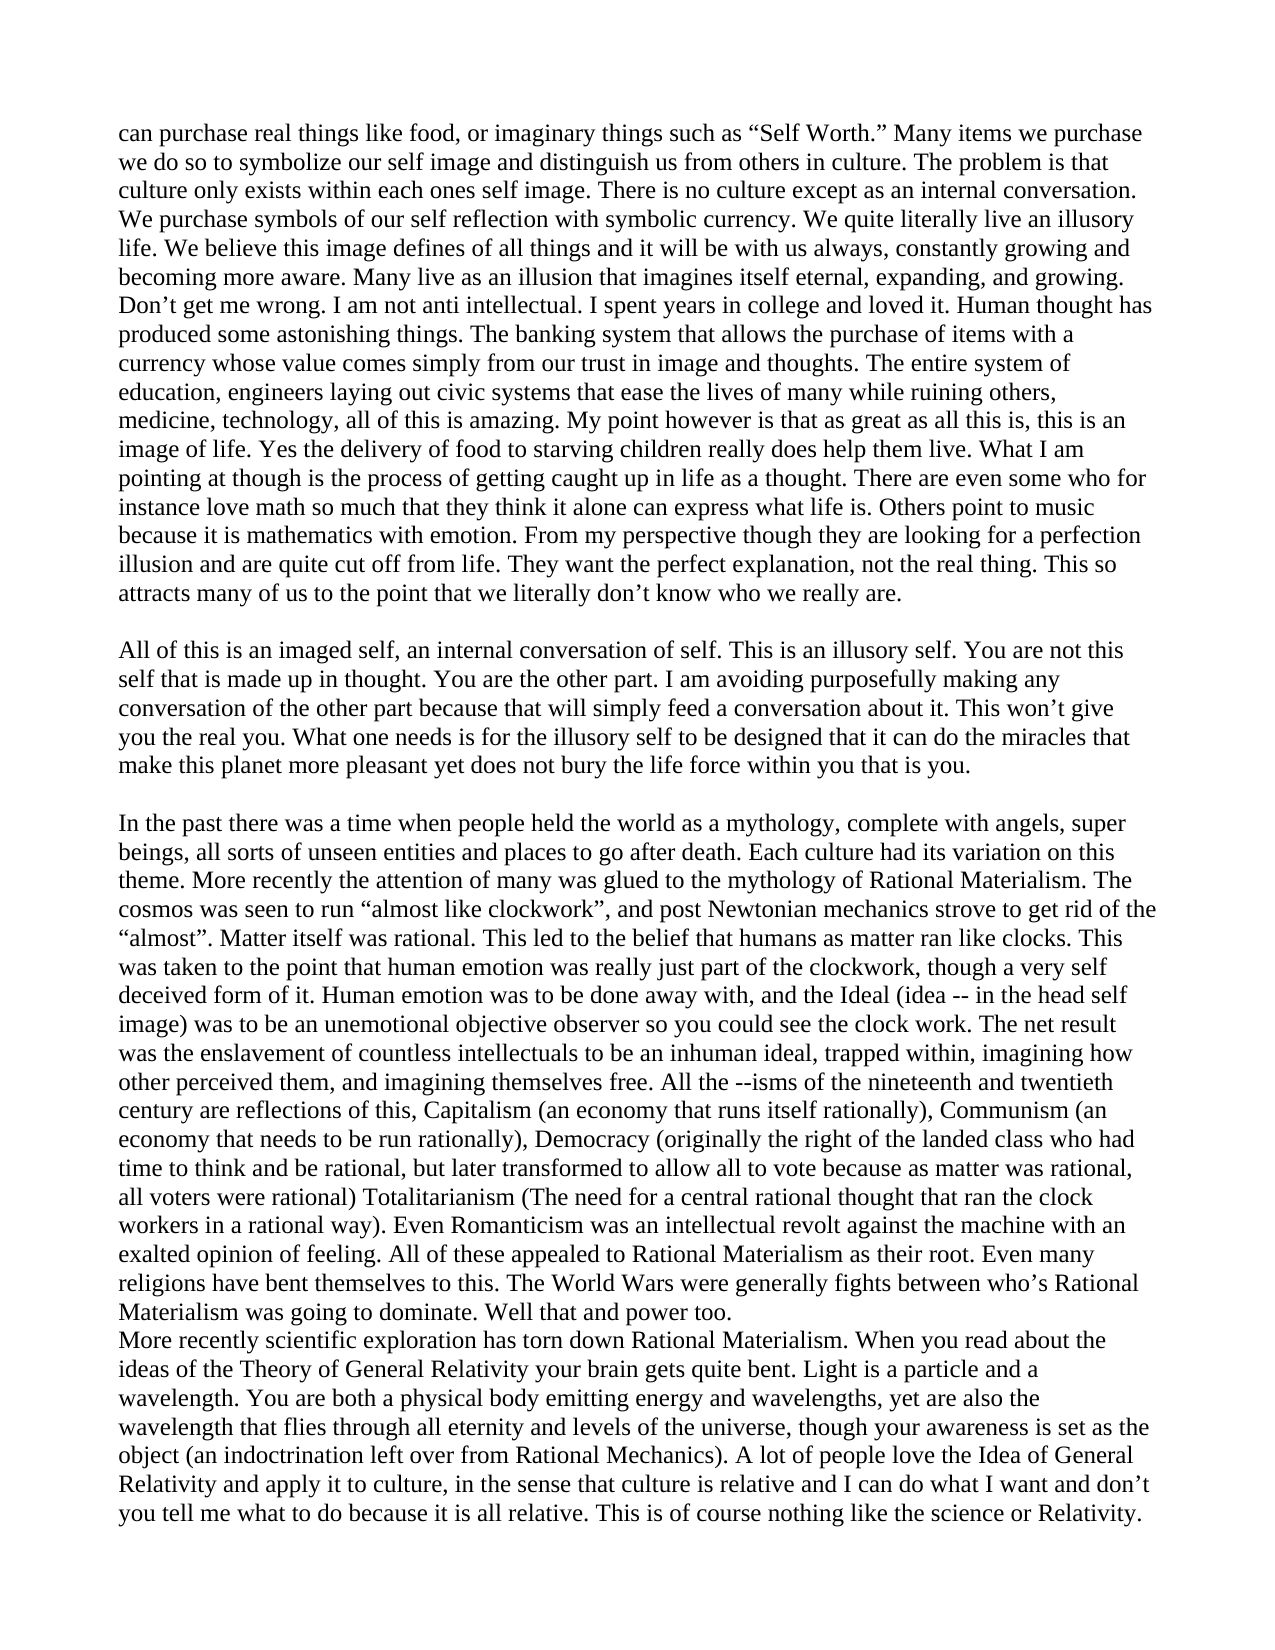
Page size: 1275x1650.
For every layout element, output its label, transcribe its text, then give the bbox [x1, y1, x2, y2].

text In the past there was a time when people held the world as a mythology, complete with angels, super beings, all sorts of unseen entities and places to go after death. Each culture had its variation on this theme. More recently the attention of many was glued to the mythology of Rational Materialism. The cosmos was seen to run “almost like clockwork”, and post Newtonian mechanics strove to get rid of the “almost”. Matter itself was rational. This led to the belief that humans as matter ran like clocks. This was taken to the point that human emotion was really just part of the clockwork, though a very self deceived form of it. Human emotion was to be done away with, and the Ideal (idea -- in the head self image) was to be an unemotional objective observer so you could see the clock work. The net result was the enslavement of countless intellectuals to be an inhuman ideal, trapped within, imagining how other perceived them, and imagining themselves free. All the --isms of the nineteenth and twentieth century are reflections of this, Capitalism (an economy that runs itself rationally), Communism (an economy that needs to be run rationally), Democracy (originally the right of the landed class who had time to think and be rational, but later transformed to allow all to vote because as matter was rational, all voters were rational) Totalitarianism (The need for a central rational thought that ran the clock workers in a rational way). Even Romanticism was an intellectual revolt against the machine with an exalted opinion of feeling. All of these appealed to Rational Materialism as their root. Even many religions have bent themselves to this. The World Wars were generally fights between who’s Rational Materialism was going to dominate. Well that and power too. [118, 808, 1157, 1326]
text All of this is an imaged self, an internal conversation of self. This is an illusory self. You are not this self that is made up in thought. You are the other part. I am avoiding purposefully making any conversation of the other part because that will simply feed a conversation about it. This won’t give you the real you. What one needs is for the illusory self to be designed that it can do the miracles that make this planet more pleasant yet does not bury the life force within you that is you. [118, 636, 1157, 779]
text More recently scientific exploration has torn down Rational Materialism. When you read about the ideas of the Theory of General Relativity your brain gets quite bent. Light is a particle and a wavelength. You are both a physical body emitting energy and wavelengths, yet are also the wavelength that flies through all eternity and levels of the universe, though your awareness is set as the object (an indoctrination left over from Rational Mechanics). A lot of people love the Idea of General Relativity and apply it to culture, in the sense that culture is relative and I can do what I want and don’t you tell me what to do because it is all relative. This is of course nothing like the science or Relativity. [118, 1326, 1157, 1527]
text can purchase real things like food, or imaginary things such as “Self Worth.” Many items we purchase we do so to symbolize our self image and distinguish us from others in culture. The problem is that culture only exists within each ones self image. There is no culture except as an internal conversation. We purchase symbols of our self reflection with symbolic currency. We quite literally live an illusory life. We believe this image defines of all things and it will be with us always, constantly growing and becoming more aware. Many live as an illusion that imagines itself eternal, expanding, and growing. [118, 118, 1157, 291]
text Don’t get me wrong. I am not anti intellectual. I spent years in college and loved it. Human thought has produced some astonishing things. The banking system that allows the purchase of items with a currency whose value comes simply from our trust in image and thoughts. The entire system of education, engineers laying out civic systems that ease the lives of many while ruining others, medicine, technology, all of this is amazing. My point however is that as great as all this is, this is an image of life. Yes the delivery of food to starving children really does help them live. What I am pointing at though is the process of getting caught up in life as a thought. There are even some who for instance love math so much that they think it alone can express what life is. Others point to music because it is mathematics with emotion. From my perspective though they are looking for a perfection illusion and are quite cut off from life. They want the perfect explanation, not the real thing. This so attracts many of us to the point that we literally don’t know who we really are. [118, 291, 1157, 607]
